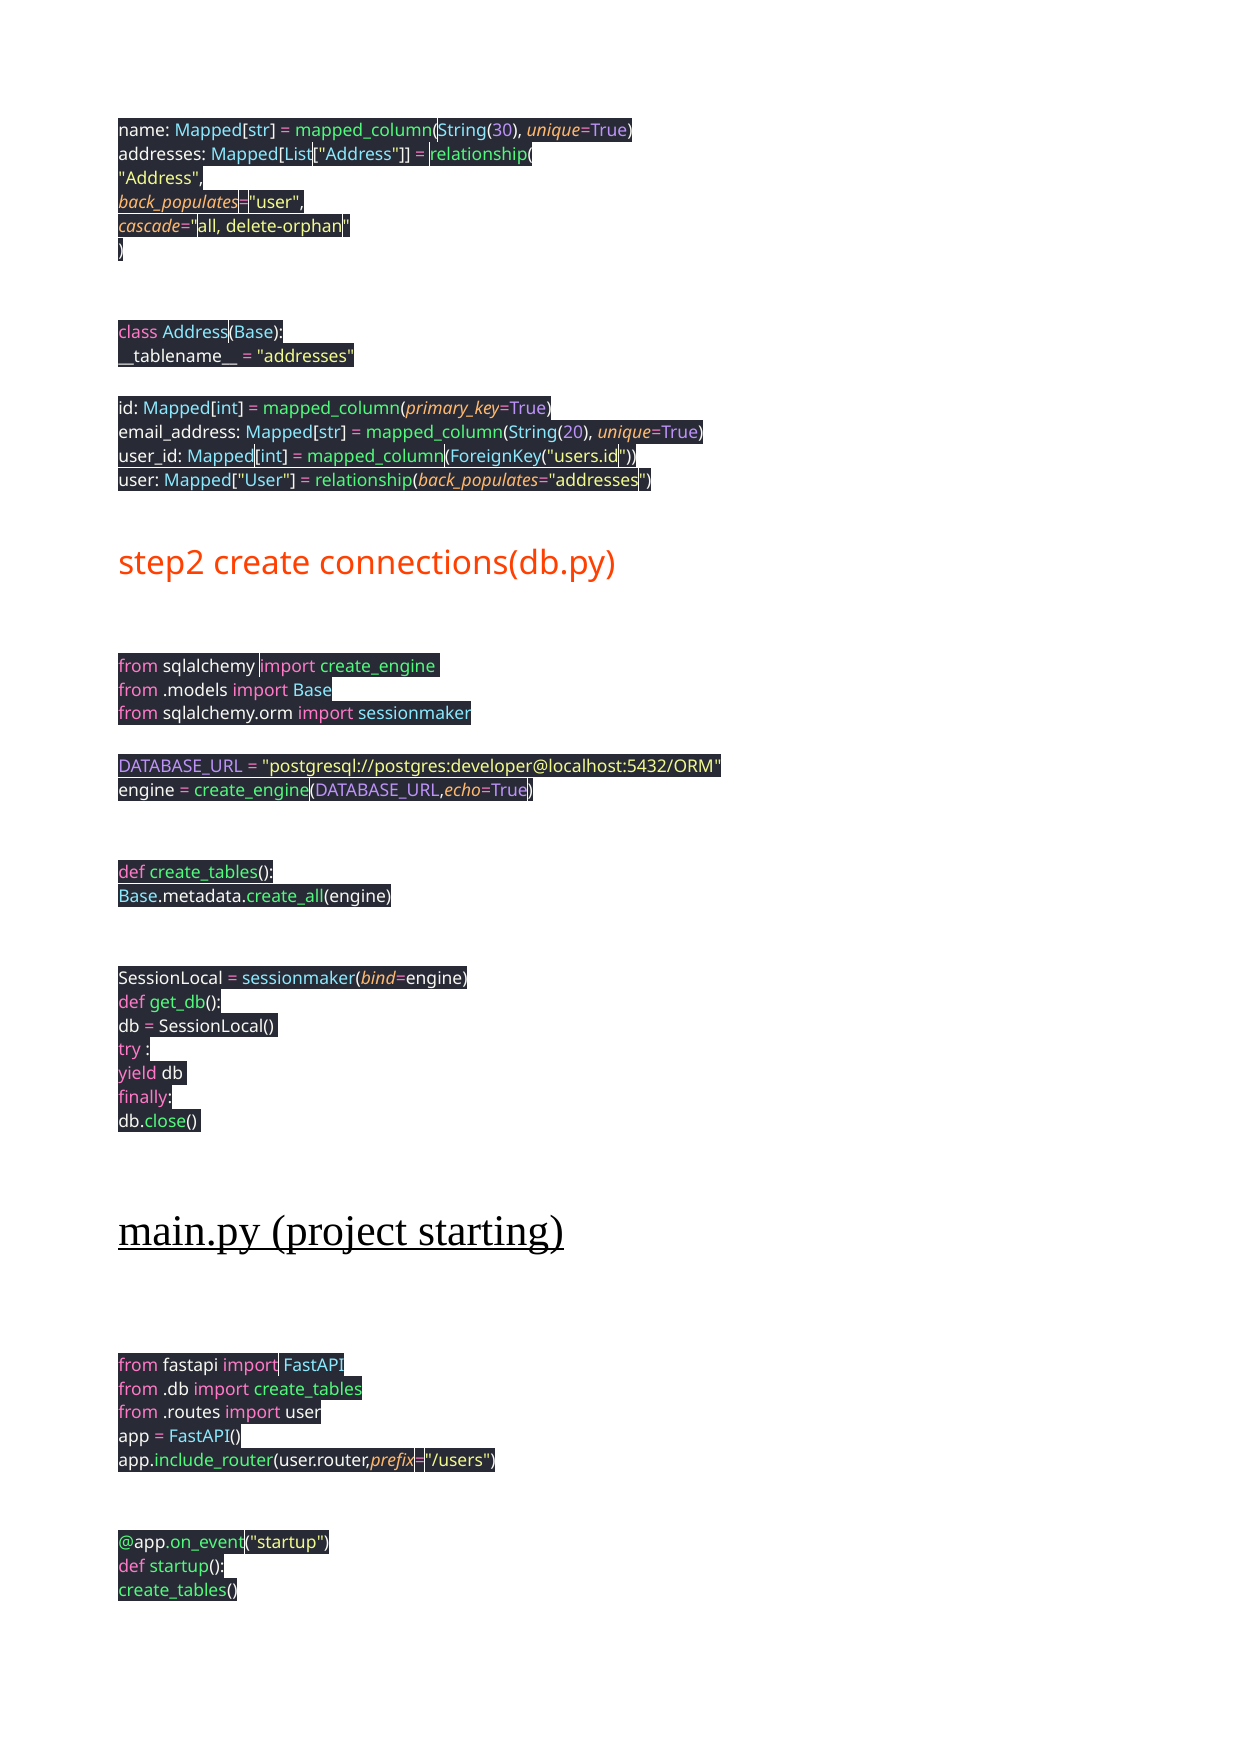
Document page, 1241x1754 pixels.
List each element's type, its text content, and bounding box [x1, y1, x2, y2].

text step2 create connections(db.py) [118, 539, 1122, 584]
text def get_db(): [118, 989, 1122, 1013]
text user_id: Mapped[int] = mapped_column(ForeignKey("users.id")) [118, 444, 1122, 467]
text finally: [118, 1085, 1122, 1109]
text app.include_router(user.router,prefix="/users") [118, 1448, 1122, 1472]
text from .models import Base [118, 677, 1122, 701]
text class Address(Base): [118, 319, 1122, 343]
text cascade="all, delete-orphan" [118, 213, 1122, 237]
text from sqlalchemy import create_engine [118, 653, 1122, 677]
text db.close() [118, 1109, 1122, 1132]
text addresses: Mapped[List["Address"]] = relationship( [118, 142, 1122, 166]
text def startup(): [118, 1554, 1122, 1578]
text ) [118, 237, 1122, 261]
text from .db import create_tables [118, 1376, 1122, 1400]
text user: Mapped["User"] = relationship(back_populates="addresses") [118, 467, 1122, 491]
text __tablename__ = "addresses" [118, 343, 1122, 367]
text main.py (project starting) [118, 1204, 1122, 1254]
text db = SessionLocal() [118, 1013, 1122, 1037]
text create_tables() [118, 1578, 1122, 1601]
text DATABASE_URL = "postgresql://postgres:developer@localhost:5432/ORM" [118, 754, 1122, 777]
text id: Mapped[int] = mapped_column(primary_key=True) [118, 396, 1122, 420]
text "Address", [118, 166, 1122, 190]
text email_address: Mapped[str] = mapped_column(String(20), unique=True) [118, 420, 1122, 444]
text @app.on_event("startup") [118, 1530, 1122, 1554]
text engine = create_engine(DATABASE_URL,echo=True) [118, 777, 1122, 801]
text app = FastAPI() [118, 1424, 1122, 1448]
text name: Mapped[str] = mapped_column(String(30), unique=True) [118, 118, 1122, 142]
text SessionLocal = sessionmaker(bind=engine) [118, 966, 1122, 989]
text try : [118, 1037, 1122, 1061]
text yield db [118, 1061, 1122, 1085]
text from .routes import user [118, 1400, 1122, 1424]
text from sqlalchemy.orm import sessionmaker [118, 701, 1122, 725]
text def create_tables(): [118, 859, 1122, 883]
text back_populates="user", [118, 190, 1122, 213]
text from fastapi import FastAPI [118, 1352, 1122, 1376]
text Base.metadata.create_all(engine) [118, 883, 1122, 907]
